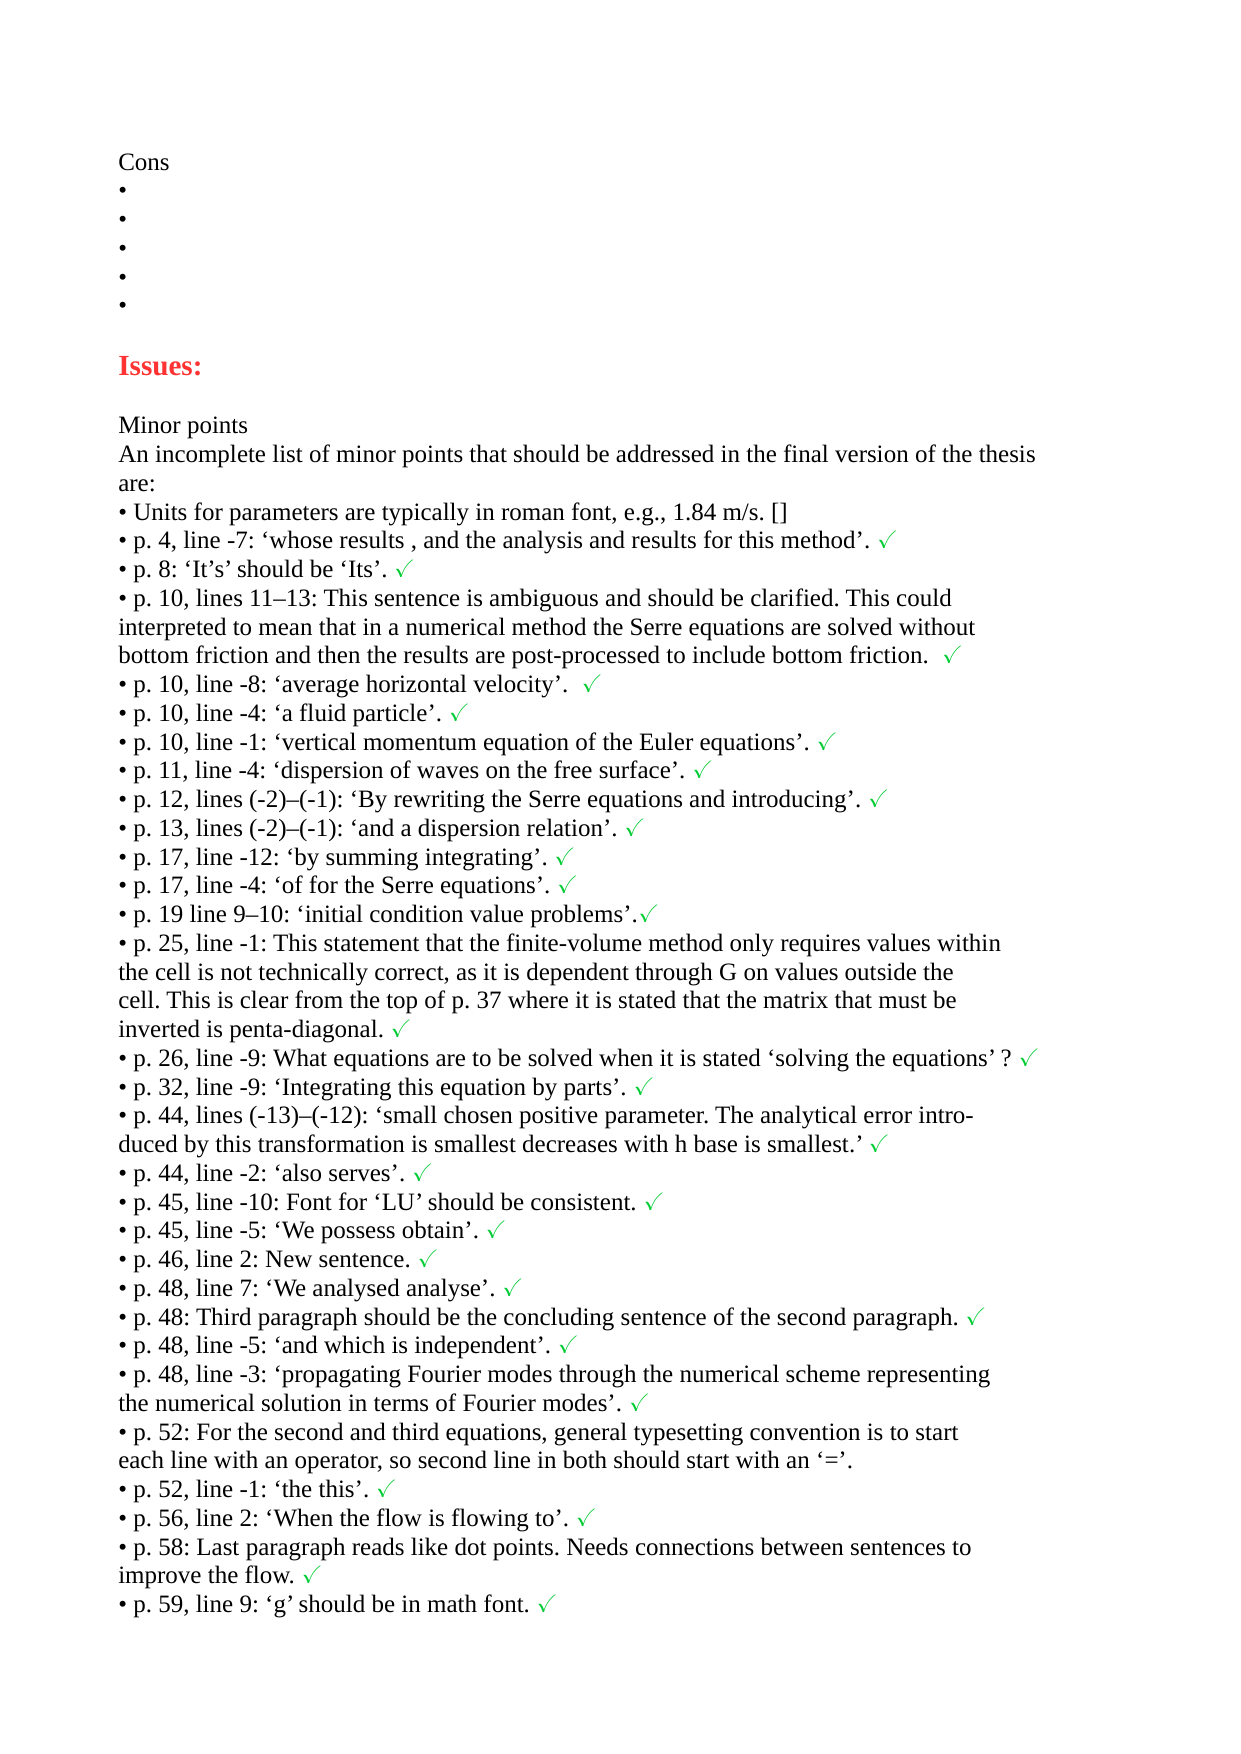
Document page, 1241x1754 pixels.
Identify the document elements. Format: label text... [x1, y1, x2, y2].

text • Units for parameters are typically in roman font, e.g., 1.84 m/s. [] [118, 497, 1122, 525]
text • p. 52, line -1: ‘the this’. ✓ [118, 1474, 1122, 1503]
text • p. 10, lines 11–13: This sentence is ambiguous and should be clarified. This could [118, 583, 1122, 612]
text • p. 45, line -10: Font for ‘LU’ should be consistent. ✓ [118, 1187, 1122, 1215]
text Cons [118, 147, 1122, 176]
text • [118, 291, 1122, 319]
text • p. 10, line -1: ‘vertical momentum equation of the Euler equations’. ✓ [118, 727, 1122, 755]
text • p. 56, line 2: ‘When the flow is flowing to’. ✓ [118, 1503, 1122, 1532]
text • p. 17, line -12: ‘by summing integrating’. ✓ [118, 842, 1122, 870]
text • p. 26, line -9: What equations are to be solved when it is stated ‘solving the equations’ ? ✓ [118, 1043, 1122, 1072]
text each line with an operator, so second line in both should start with an ‘=’. [118, 1445, 1122, 1474]
text • p. 58: Last paragraph reads like dot points. Needs connections between sentences to [118, 1532, 1122, 1560]
text • p. 8: ‘It’s’ should be ‘Its’. ✓ [118, 554, 1122, 583]
text • p. 32, line -9: ‘Integrating this equation by parts’. ✓ [118, 1072, 1122, 1100]
text • [118, 233, 1122, 262]
text • p. 10, line -8: ‘average horizontal velocity’. ✓ [118, 669, 1122, 698]
text improve the flow. ✓ [118, 1560, 1122, 1589]
text bottom friction and then the results are post-processed to include bottom friction. ✓ [118, 640, 1122, 669]
text duced by this transformation is smallest decreases with h base is smallest.’ ✓ [118, 1129, 1122, 1158]
text • p. 59, line 9: ‘g’ should be in math font. ✓ [118, 1589, 1122, 1618]
text • p. 48, line -3: ‘propagating Fourier modes through the numerical scheme representing [118, 1359, 1122, 1388]
text • p. 25, line -1: This statement that the finite-volume method only requires values within [118, 928, 1122, 957]
text • p. 4, line -7: ‘whose results , and the analysis and results for this method’. ✓ [118, 525, 1122, 554]
text • p. 46, line 2: New sentence. ✓ [118, 1244, 1122, 1273]
text • p. 17, line -4: ‘of for the Serre equations’. ✓ [118, 870, 1122, 899]
text cell. This is clear from the top of p. 37 where it is stated that the matrix that must be [118, 985, 1122, 1014]
text • p. 12, lines (-2)–(-1): ‘By rewriting the Serre equations and introducing’. ✓ [118, 784, 1122, 813]
text • p. 52: For the second and third equations, general typesetting convention is to start [118, 1417, 1122, 1445]
text • p. 19 line 9–10: ‘initial condition value problems’.✓ [118, 899, 1122, 928]
text interpreted to mean that in a numerical method the Serre equations are solved without [118, 612, 1122, 640]
text An incomplete list of minor points that should be addressed in the final version of the thesis [118, 439, 1122, 468]
text the numerical solution in terms of Fourier modes’. ✓ [118, 1388, 1122, 1417]
text the cell is not technically correct, as it is dependent through G on values outside the [118, 957, 1122, 985]
text • p. 45, line -5: ‘We possess obtain’. ✓ [118, 1215, 1122, 1244]
text • p. 44, line -2: ‘also serves’. ✓ [118, 1158, 1122, 1187]
text inverted is penta-diagonal. ✓ [118, 1014, 1122, 1043]
text • [118, 176, 1122, 204]
text • p. 48: Third paragraph should be the concluding sentence of the second paragraph. ✓ [118, 1302, 1122, 1330]
text • p. 10, line -4: ‘a fluid particle’. ✓ [118, 698, 1122, 727]
text Issues: [118, 348, 1122, 382]
text • p. 48, line -5: ‘and which is independent’. ✓ [118, 1330, 1122, 1359]
text Minor points [118, 410, 1122, 439]
text • p. 11, line -4: ‘dispersion of waves on the free surface’. ✓ [118, 755, 1122, 784]
text • [118, 262, 1122, 291]
text • p. 13, lines (-2)–(-1): ‘and a dispersion relation’. ✓ [118, 813, 1122, 842]
text • p. 48, line 7: ‘We analysed analyse’. ✓ [118, 1273, 1122, 1302]
text are: [118, 468, 1122, 497]
text • p. 44, lines (-13)–(-12): ‘small chosen positive parameter. The analytical error intro- [118, 1100, 1122, 1129]
text • [118, 204, 1122, 233]
